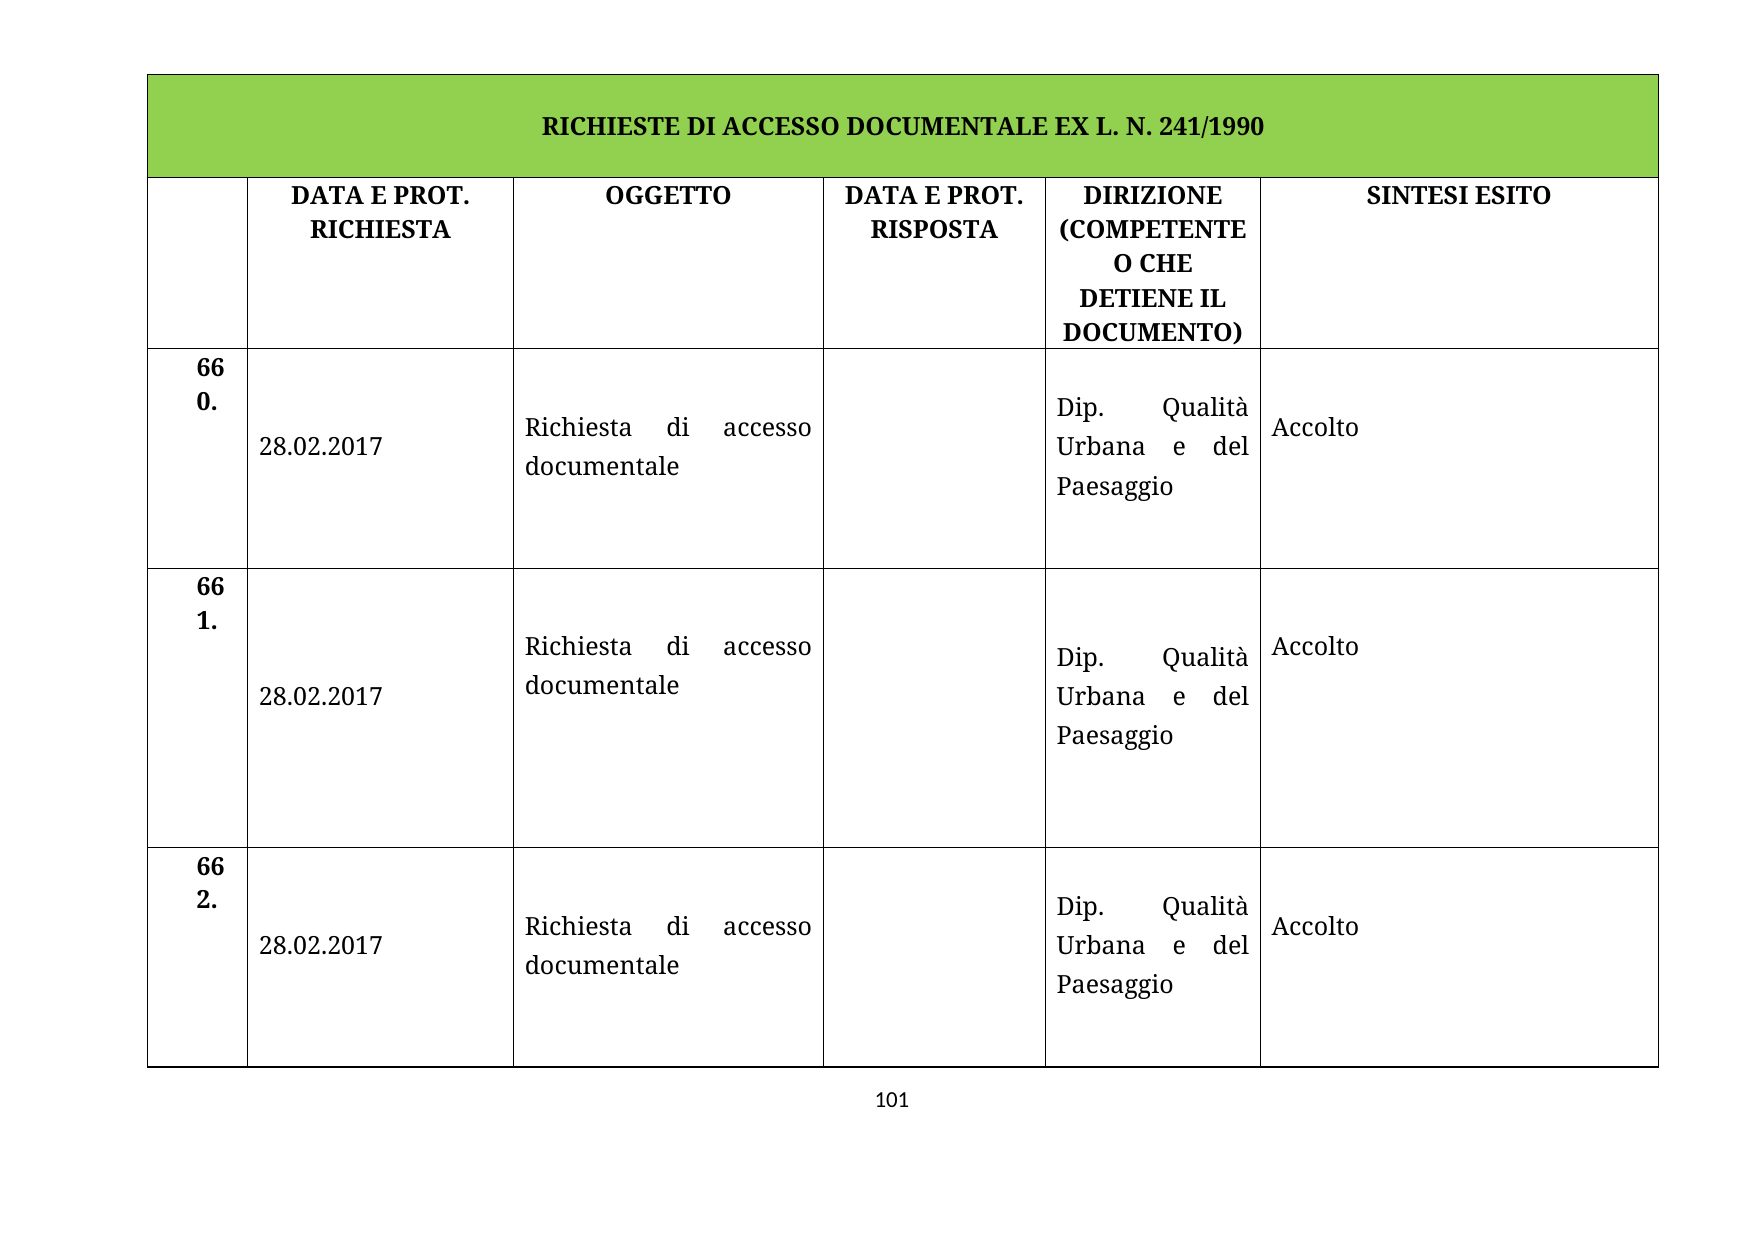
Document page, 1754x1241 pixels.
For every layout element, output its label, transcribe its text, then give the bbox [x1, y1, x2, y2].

table_cell SINTESI ESITO [1261, 178, 1658, 348]
table_cell DATA E PROT. RISPOSTA [824, 178, 1045, 348]
table_cell 28.02.2017 [248, 569, 513, 847]
table_cell [824, 848, 1045, 1066]
table_cell DATA E PROT. RICHIESTA [248, 178, 513, 348]
table_cell Accolto [1261, 569, 1658, 847]
table_cell [824, 569, 1045, 847]
table_cell [824, 349, 1045, 568]
table_cell [148, 569, 247, 847]
table_cell DIRIZIONE (COMPETENTE O CHE DETIENE IL DOCUMENTO) [1046, 178, 1260, 348]
table_cell Accolto [1261, 848, 1658, 1066]
table_cell 28.02.2017 [248, 848, 513, 1066]
table_cell 28.02.2017 [248, 349, 513, 568]
table_cell [148, 349, 247, 568]
table_cell Accolto [1261, 349, 1658, 568]
table_cell Dip. Qualità Urbana e del Paesaggio [1046, 349, 1260, 568]
table_cell [148, 848, 247, 1066]
table_cell Richiesta di accesso documentale [514, 848, 823, 1066]
table_cell Richiesta di accesso documentale [514, 569, 823, 847]
table_cell [148, 178, 247, 348]
table_cell OGGETTO [514, 178, 823, 348]
table_header RICHIESTE DI ACCESSO DOCUMENTALE EX L. N. 241/1990 [148, 75, 1658, 177]
table_cell Richiesta di accesso documentale [514, 349, 823, 568]
table_cell Dip. Qualità Urbana e del Paesaggio [1046, 848, 1260, 1066]
table_cell Dip. Qualità Urbana e del Paesaggio [1046, 569, 1260, 847]
